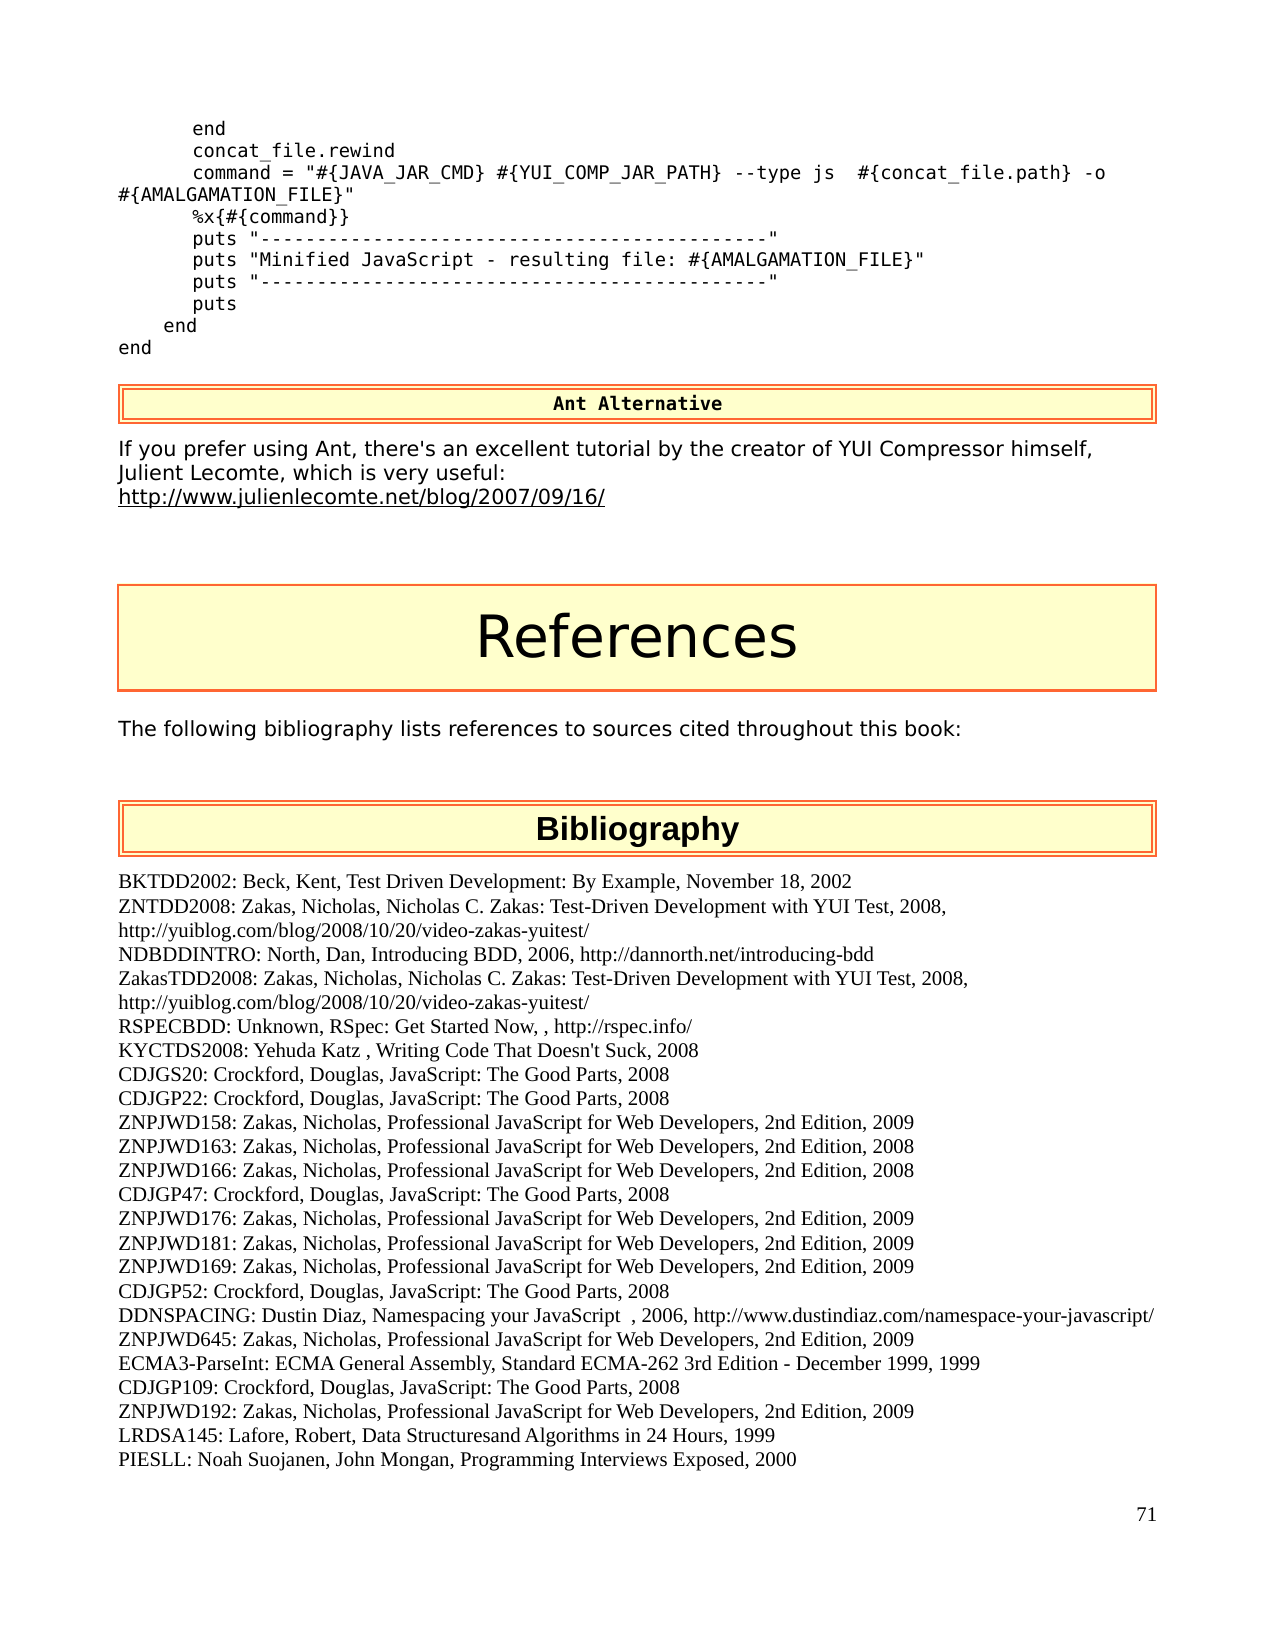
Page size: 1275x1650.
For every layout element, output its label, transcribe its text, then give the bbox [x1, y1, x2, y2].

text CDJGP109: Crockford, Douglas, JavaScript: The Good Parts, 2008 [118, 1375, 1157, 1399]
text end [118, 315, 1157, 337]
text BKTDD2002: Beck, Kent, Test Driven Development: By Example, November 18, 2002 [118, 869, 1157, 893]
text CDJGS20: Crockford, Douglas, JavaScript: The Good Parts, 2008 [118, 1062, 1157, 1086]
text ZNPJWD163: Zakas, Nicholas, Professional JavaScript for Web Developers, 2nd Edition, 2008 [118, 1134, 1157, 1158]
text puts "---------------------------------------------" [118, 271, 1157, 293]
text CDJGP52: Crockford, Douglas, JavaScript: The Good Parts, 2008 [118, 1278, 1157, 1303]
text If you prefer using Ant, there's an excellent tutorial by the creator of YUI Compressor himself, Julient Lecomte, which is very useful: [118, 437, 1157, 485]
subtitle References [119, 586, 1155, 689]
text KYCTDS2008: Yehuda Katz , Writing Code That Doesn't Suck, 2008 [118, 1038, 1157, 1062]
text PIESLL: Noah Suojanen, John Mongan, Programming Interviews Exposed, 2000 [118, 1447, 1157, 1471]
text ZNPJWD158: Zakas, Nicholas, Professional JavaScript for Web Developers, 2nd Edition, 2009 [118, 1110, 1157, 1134]
text puts [118, 293, 1157, 315]
text The following bibliography lists references to sources cited throughout this book: [118, 717, 1157, 741]
text puts "---------------------------------------------" [118, 227, 1157, 249]
text end [118, 118, 1157, 140]
text ECMA3-ParseInt: ECMA General Assembly, Standard ECMA-262 3rd Edition - December 1999, 1999 [118, 1351, 1157, 1375]
text ZNPJWD166: Zakas, Nicholas, Professional JavaScript for Web Developers, 2nd Edition, 2008 [118, 1158, 1157, 1182]
text DDNSPACING: Dustin Diaz, Namespacing your JavaScript , 2006, http://www.dustindiaz.com/namespace-your-javascript/ [118, 1303, 1157, 1327]
text CDJGP47: Crockford, Douglas, JavaScript: The Good Parts, 2008 [118, 1182, 1157, 1206]
text NDBDDINTRO: North, Dan, Introducing BDD, 2006, http://dannorth.net/introducing-bdd [118, 942, 1157, 966]
text ZNPJWD169: Zakas, Nicholas, Professional JavaScript for Web Developers, 2nd Edition, 2009 [118, 1254, 1157, 1278]
text concat_file.rewind [118, 140, 1157, 162]
text ZNPJWD176: Zakas, Nicholas, Professional JavaScript for Web Developers, 2nd Edition, 2009 [118, 1206, 1157, 1230]
text RSPECBDD: Unknown, RSpec: Get Started Now, , http://rspec.info/ [118, 1014, 1157, 1038]
text command = "#{JAVA_JAR_CMD} #{YUI_COMP_JAR_PATH} --type js #{concat_file.path} -o #{AMALGAMATION_FILE}" [118, 162, 1157, 206]
text ZNPJWD192: Zakas, Nicholas, Professional JavaScript for Web Developers, 2nd Edition, 2009 [118, 1399, 1157, 1423]
text puts "Minified JavaScript - resulting file: #{AMALGAMATION_FILE}" [118, 249, 1157, 271]
text CDJGP22: Crockford, Douglas, JavaScript: The Good Parts, 2008 [118, 1086, 1157, 1110]
text ZakasTDD2008: Zakas, Nicholas, Nicholas C. Zakas: Test-Driven Development with YUI Test, 2008, http://yuiblog.com/blog/2008/10/20/video-zakas-yuitest/ [118, 966, 1157, 1014]
text ZNPJWD181: Zakas, Nicholas, Professional JavaScript for Web Developers, 2nd Edition, 2009 [118, 1230, 1157, 1254]
text ZNTDD2008: Zakas, Nicholas, Nicholas C. Zakas: Test-Driven Development with YUI Test, 2008, http://yuiblog.com/blog/2008/10/20/video-zakas-yuitest/ [118, 893, 1157, 942]
text %x{#{command}} [118, 206, 1157, 227]
text http://www.julienlecomte.net/blog/2007/09/16/ [118, 485, 1157, 509]
text end [118, 337, 1157, 359]
text LRDSA145: Lafore, Robert, Data Structuresand Algorithms in 24 Hours, 1999 [118, 1423, 1157, 1447]
text ZNPJWD645: Zakas, Nicholas, Professional JavaScript for Web Developers, 2nd Edition, 2009 [118, 1327, 1157, 1351]
